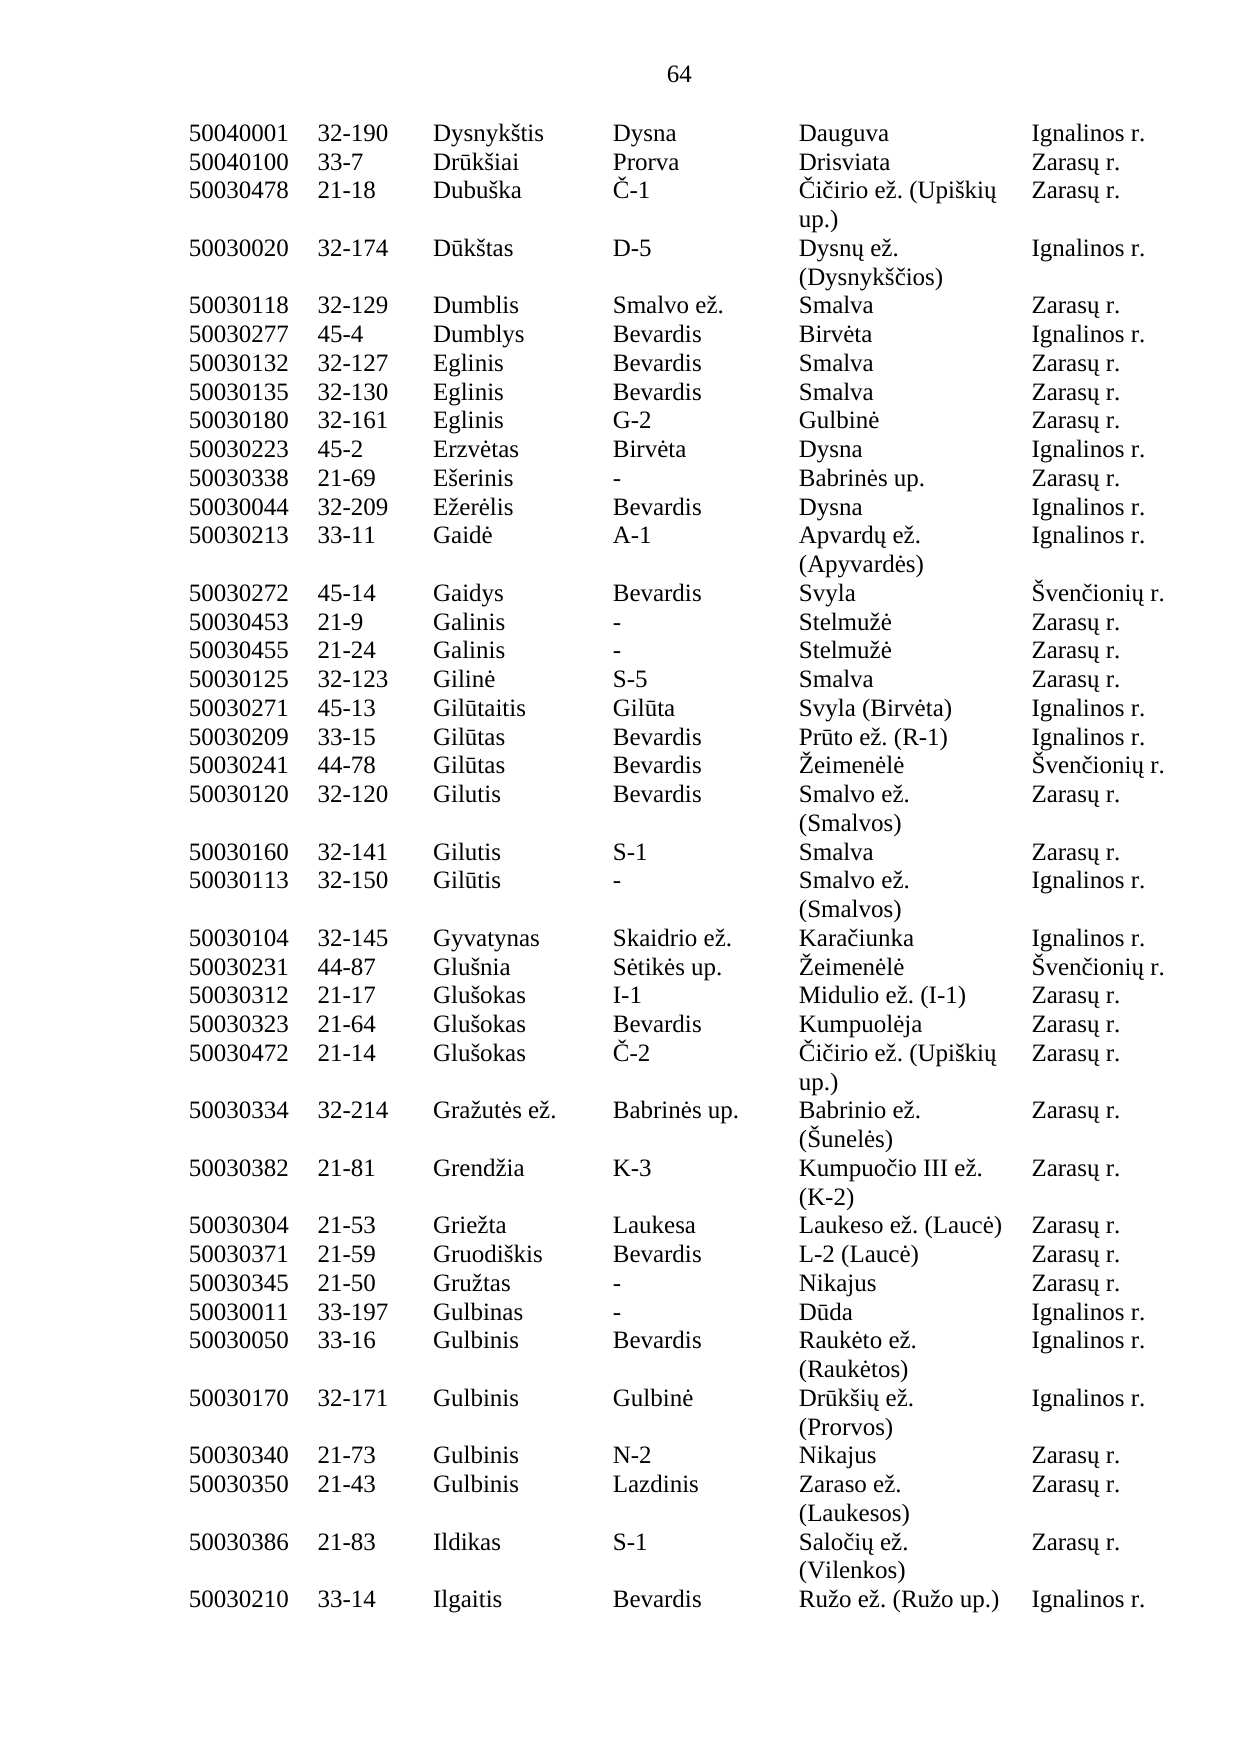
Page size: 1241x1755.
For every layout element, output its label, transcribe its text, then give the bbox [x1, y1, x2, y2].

table_cell Smalva [788, 377, 1020, 406]
table_cell Prorva [601, 147, 787, 176]
table_cell Bevardis [601, 1326, 787, 1383]
table_cell 50030170 [177, 1383, 306, 1441]
table_cell Bevardis [601, 1009, 787, 1038]
table_cell Švenčionių r. [1020, 952, 1188, 981]
table_cell 50030125 [177, 664, 306, 693]
table_cell Grendžia [422, 1153, 601, 1211]
table_cell Lazdinis [601, 1469, 787, 1527]
table_cell 32-171 [306, 1383, 422, 1441]
table_cell 50030386 [177, 1527, 306, 1584]
table_cell Smalva [788, 291, 1020, 319]
table_cell 32-141 [306, 837, 422, 866]
table_cell - [601, 1297, 787, 1326]
table_cell Zarasų r. [1020, 1009, 1188, 1038]
table_cell Ignalinos r. [1020, 1383, 1188, 1441]
table_cell 50030323 [177, 1009, 306, 1038]
table_cell Gulbinis [422, 1383, 601, 1441]
table_cell Zarasų r. [1020, 1038, 1188, 1096]
table_cell 21-14 [306, 1038, 422, 1096]
table_cell Kumpuočio III ež. (K-2) [788, 1153, 1020, 1211]
table_cell Bevardis [601, 578, 787, 607]
table_cell Ignalinos r. [1020, 1297, 1188, 1326]
table_cell 21-18 [306, 176, 422, 233]
table_cell Čičirio ež. (Upiškių up.) [788, 176, 1020, 233]
table_cell 50030478 [177, 176, 306, 233]
table_cell Gulbinis [422, 1441, 601, 1469]
table_cell 32-174 [306, 233, 422, 291]
table_cell Glušokas [422, 981, 601, 1009]
table_cell G-2 [601, 406, 787, 434]
table_cell Bevardis [601, 348, 787, 377]
table_cell Gilūtas [422, 722, 601, 751]
table_cell D-5 [601, 233, 787, 291]
table_cell 21-73 [306, 1441, 422, 1469]
table_cell 45-4 [306, 319, 422, 348]
table_cell Gaidys [422, 578, 601, 607]
table_cell - [601, 866, 787, 923]
table_cell Zarasų r. [1020, 406, 1188, 434]
table_cell 45-2 [306, 434, 422, 463]
table_cell Zarasų r. [1020, 291, 1188, 319]
table_cell Ežerėlis [422, 492, 601, 521]
table_cell 21-64 [306, 1009, 422, 1038]
table_cell Zarasų r. [1020, 463, 1188, 492]
table_cell Ignalinos r. [1020, 118, 1188, 147]
table_cell 50030455 [177, 636, 306, 664]
table_cell 50030231 [177, 952, 306, 981]
table_cell Svyla [788, 578, 1020, 607]
table_cell Smalva [788, 348, 1020, 377]
table_cell Smalvo ež. (Smalvos) [788, 779, 1020, 837]
table_cell Ignalinos r. [1020, 319, 1188, 348]
table_cell 50030312 [177, 981, 306, 1009]
table_cell 50030160 [177, 837, 306, 866]
table_cell Ignalinos r. [1020, 434, 1188, 463]
table_cell 50030011 [177, 1297, 306, 1326]
table_cell S-1 [601, 1527, 787, 1584]
table_cell Ignalinos r. [1020, 923, 1188, 952]
table_cell Birvėta [601, 434, 787, 463]
table_cell 50030472 [177, 1038, 306, 1096]
table_cell 21-83 [306, 1527, 422, 1584]
table_cell Zaraso ež. (Laukesos) [788, 1469, 1020, 1527]
table_cell Midulio ež. (I-1) [788, 981, 1020, 1009]
table_cell Svyla (Birvėta) [788, 693, 1020, 722]
table_cell Zarasų r. [1020, 348, 1188, 377]
table_cell Ignalinos r. [1020, 1584, 1188, 1613]
table_cell Dūda [788, 1297, 1020, 1326]
table_cell 50030180 [177, 406, 306, 434]
table_cell Gilūtis [422, 866, 601, 923]
table_cell 21-53 [306, 1211, 422, 1239]
table_cell Ignalinos r. [1020, 1326, 1188, 1383]
table_cell 50030453 [177, 607, 306, 636]
table_cell Č-1 [601, 176, 787, 233]
table_cell Žeimenėlė [788, 952, 1020, 981]
table_cell Čičirio ež. (Upiškių up.) [788, 1038, 1020, 1096]
table_cell Glušnia [422, 952, 601, 981]
table_cell Zarasų r. [1020, 1527, 1188, 1584]
table_cell Gulbinė [601, 1383, 787, 1441]
table_cell Galinis [422, 636, 601, 664]
table_cell Glušokas [422, 1038, 601, 1096]
table_cell Eglinis [422, 377, 601, 406]
table_cell 21-69 [306, 463, 422, 492]
table_cell Skaidrio ež. [601, 923, 787, 952]
table_cell Zarasų r. [1020, 607, 1188, 636]
table_cell 45-13 [306, 693, 422, 722]
table_cell 50030271 [177, 693, 306, 722]
table_cell N-2 [601, 1441, 787, 1469]
table_cell Zarasų r. [1020, 1469, 1188, 1527]
table_cell 50030120 [177, 779, 306, 837]
table_cell Stelmužė [788, 607, 1020, 636]
table_cell Gilutis [422, 837, 601, 866]
table_cell 50040100 [177, 147, 306, 176]
table_cell Raukėto ež. (Raukėtos) [788, 1326, 1020, 1383]
table_cell Dysna [788, 434, 1020, 463]
table_cell Drūkšių ež. (Prorvos) [788, 1383, 1020, 1441]
table_cell Gruodiškis [422, 1239, 601, 1268]
table_cell Stelmužė [788, 636, 1020, 664]
table_cell 21-17 [306, 981, 422, 1009]
table_cell Dubuška [422, 176, 601, 233]
table_cell 21-50 [306, 1268, 422, 1297]
table_cell Babrinės up. [601, 1096, 787, 1153]
table_cell 50030050 [177, 1326, 306, 1383]
table_cell 21-9 [306, 607, 422, 636]
table_cell Griežta [422, 1211, 601, 1239]
table_cell Zarasų r. [1020, 147, 1188, 176]
table_cell 32-150 [306, 866, 422, 923]
table_cell 32-145 [306, 923, 422, 952]
table_cell 21-81 [306, 1153, 422, 1211]
table_cell 44-78 [306, 751, 422, 779]
table_cell Smalva [788, 837, 1020, 866]
table_cell Dysna [788, 492, 1020, 521]
table_cell 50030213 [177, 521, 306, 578]
table_cell Galinis [422, 607, 601, 636]
table_cell Kumpuolėja [788, 1009, 1020, 1038]
table_cell Bevardis [601, 377, 787, 406]
table_cell Gilutis [422, 779, 601, 837]
table_cell Ignalinos r. [1020, 693, 1188, 722]
table_cell Ignalinos r. [1020, 492, 1188, 521]
table_cell 50030113 [177, 866, 306, 923]
table_cell S-1 [601, 837, 787, 866]
table_cell Ignalinos r. [1020, 722, 1188, 751]
table_cell 50030135 [177, 377, 306, 406]
table_cell 32-129 [306, 291, 422, 319]
table_cell Ildikas [422, 1527, 601, 1584]
table_cell 50030334 [177, 1096, 306, 1153]
table_cell Švenčionių r. [1020, 578, 1188, 607]
table_cell Zarasų r. [1020, 779, 1188, 837]
table_cell Drūkšiai [422, 147, 601, 176]
table_cell 50030350 [177, 1469, 306, 1527]
table_cell Apvardų ež. (Apyvardės) [788, 521, 1020, 578]
table_cell 33-197 [306, 1297, 422, 1326]
table_cell 50030044 [177, 492, 306, 521]
table_cell Gilūtaitis [422, 693, 601, 722]
table_cell Dysna [601, 118, 787, 147]
table_cell Gilūtas [422, 751, 601, 779]
table_cell Dysnų ež. (Dysnykščios) [788, 233, 1020, 291]
table_cell Prūto ež. (R-1) [788, 722, 1020, 751]
table_cell Bevardis [601, 1584, 787, 1613]
table_cell Gilūta [601, 693, 787, 722]
table_cell Smalvo ež. [601, 291, 787, 319]
table_cell Zarasų r. [1020, 1211, 1188, 1239]
table_cell Ešerinis [422, 463, 601, 492]
table_cell Gulbinis [422, 1469, 601, 1527]
table_cell Gyvatynas [422, 923, 601, 952]
table_cell 32-161 [306, 406, 422, 434]
table_cell 33-16 [306, 1326, 422, 1383]
table_cell 32-123 [306, 664, 422, 693]
table_cell Gilinė [422, 664, 601, 693]
table_cell Nikajus [788, 1268, 1020, 1297]
table_cell Gražutės ež. [422, 1096, 601, 1153]
table_cell Bevardis [601, 319, 787, 348]
table_cell Ignalinos r. [1020, 866, 1188, 923]
table_cell - [601, 636, 787, 664]
table_cell 32-190 [306, 118, 422, 147]
table_cell Smalvo ež. (Smalvos) [788, 866, 1020, 923]
table_cell Nikajus [788, 1441, 1020, 1469]
table_cell Gulbinis [422, 1326, 601, 1383]
table_cell S-5 [601, 664, 787, 693]
table_cell 33-14 [306, 1584, 422, 1613]
table_cell 50030382 [177, 1153, 306, 1211]
table_cell A-1 [601, 521, 787, 578]
table_cell Dūkštas [422, 233, 601, 291]
table_cell 32-209 [306, 492, 422, 521]
table_cell 33-15 [306, 722, 422, 751]
table_cell Saločių ež. (Vilenkos) [788, 1527, 1020, 1584]
table_cell Žeimenėlė [788, 751, 1020, 779]
table_cell Zarasų r. [1020, 377, 1188, 406]
table_cell Zarasų r. [1020, 1268, 1188, 1297]
table_cell - [601, 607, 787, 636]
table_cell 50030340 [177, 1441, 306, 1469]
table_cell Gulbinė [788, 406, 1020, 434]
table_cell 50030277 [177, 319, 306, 348]
table_cell Zarasų r. [1020, 981, 1188, 1009]
table_cell 50030338 [177, 463, 306, 492]
table_cell Dauguva [788, 118, 1020, 147]
table_cell Birvėta [788, 319, 1020, 348]
table_cell 50030132 [177, 348, 306, 377]
table_cell 33-11 [306, 521, 422, 578]
table_cell Bevardis [601, 722, 787, 751]
table_cell 50030118 [177, 291, 306, 319]
table_cell 50030241 [177, 751, 306, 779]
table_cell Babrinės up. [788, 463, 1020, 492]
table_cell Zarasų r. [1020, 1239, 1188, 1268]
table_cell 50040001 [177, 118, 306, 147]
table_cell Ilgaitis [422, 1584, 601, 1613]
table_cell 50030104 [177, 923, 306, 952]
table_cell Zarasų r. [1020, 1096, 1188, 1153]
table_cell Karačiunka [788, 923, 1020, 952]
table_cell Dysnykštis [422, 118, 601, 147]
table_cell Dumblys [422, 319, 601, 348]
table_cell Bevardis [601, 1239, 787, 1268]
table_cell Ignalinos r. [1020, 521, 1188, 578]
table_cell L-2 (Laucė) [788, 1239, 1020, 1268]
table_cell 32-214 [306, 1096, 422, 1153]
table_cell 32-127 [306, 348, 422, 377]
table_cell Č-2 [601, 1038, 787, 1096]
table_cell Dumblis [422, 291, 601, 319]
table_cell Erzvėtas [422, 434, 601, 463]
table_cell 21-43 [306, 1469, 422, 1527]
table_cell 50030020 [177, 233, 306, 291]
table_cell Smalva [788, 664, 1020, 693]
table_cell Laukesa [601, 1211, 787, 1239]
table_cell 50030371 [177, 1239, 306, 1268]
table_cell Zarasų r. [1020, 664, 1188, 693]
table_cell 50030272 [177, 578, 306, 607]
table_cell 50030345 [177, 1268, 306, 1297]
table_cell I-1 [601, 981, 787, 1009]
table_cell 50030223 [177, 434, 306, 463]
table_cell Babrinio ež. (Šunelės) [788, 1096, 1020, 1153]
table_cell 45-14 [306, 578, 422, 607]
table_cell 50030304 [177, 1211, 306, 1239]
table_cell Glušokas [422, 1009, 601, 1038]
table_cell 32-130 [306, 377, 422, 406]
table_cell Zarasų r. [1020, 1441, 1188, 1469]
table_cell Gružtas [422, 1268, 601, 1297]
table_cell 21-59 [306, 1239, 422, 1268]
table_cell Zarasų r. [1020, 1153, 1188, 1211]
table_cell Bevardis [601, 751, 787, 779]
table_cell Zarasų r. [1020, 636, 1188, 664]
table_cell Švenčionių r. [1020, 751, 1188, 779]
table_cell 50030210 [177, 1584, 306, 1613]
table_cell 33-7 [306, 147, 422, 176]
table_cell Eglinis [422, 348, 601, 377]
table_cell 44-87 [306, 952, 422, 981]
table_cell 21-24 [306, 636, 422, 664]
table_cell Ignalinos r. [1020, 233, 1188, 291]
table_cell Zarasų r. [1020, 176, 1188, 233]
table_cell Bevardis [601, 779, 787, 837]
table_cell - [601, 1268, 787, 1297]
table_cell 50030209 [177, 722, 306, 751]
table_cell 32-120 [306, 779, 422, 837]
table_cell Laukeso ež. (Laucė) [788, 1211, 1020, 1239]
table_cell Gaidė [422, 521, 601, 578]
table_cell Sėtikės up. [601, 952, 787, 981]
table_cell Ružo ež. (Ružo up.) [788, 1584, 1020, 1613]
table_cell Drisviata [788, 147, 1020, 176]
table_cell K-3 [601, 1153, 787, 1211]
table_cell Eglinis [422, 406, 601, 434]
table_cell Zarasų r. [1020, 837, 1188, 866]
table_cell Gulbinas [422, 1297, 601, 1326]
table_cell Bevardis [601, 492, 787, 521]
table_cell - [601, 463, 787, 492]
